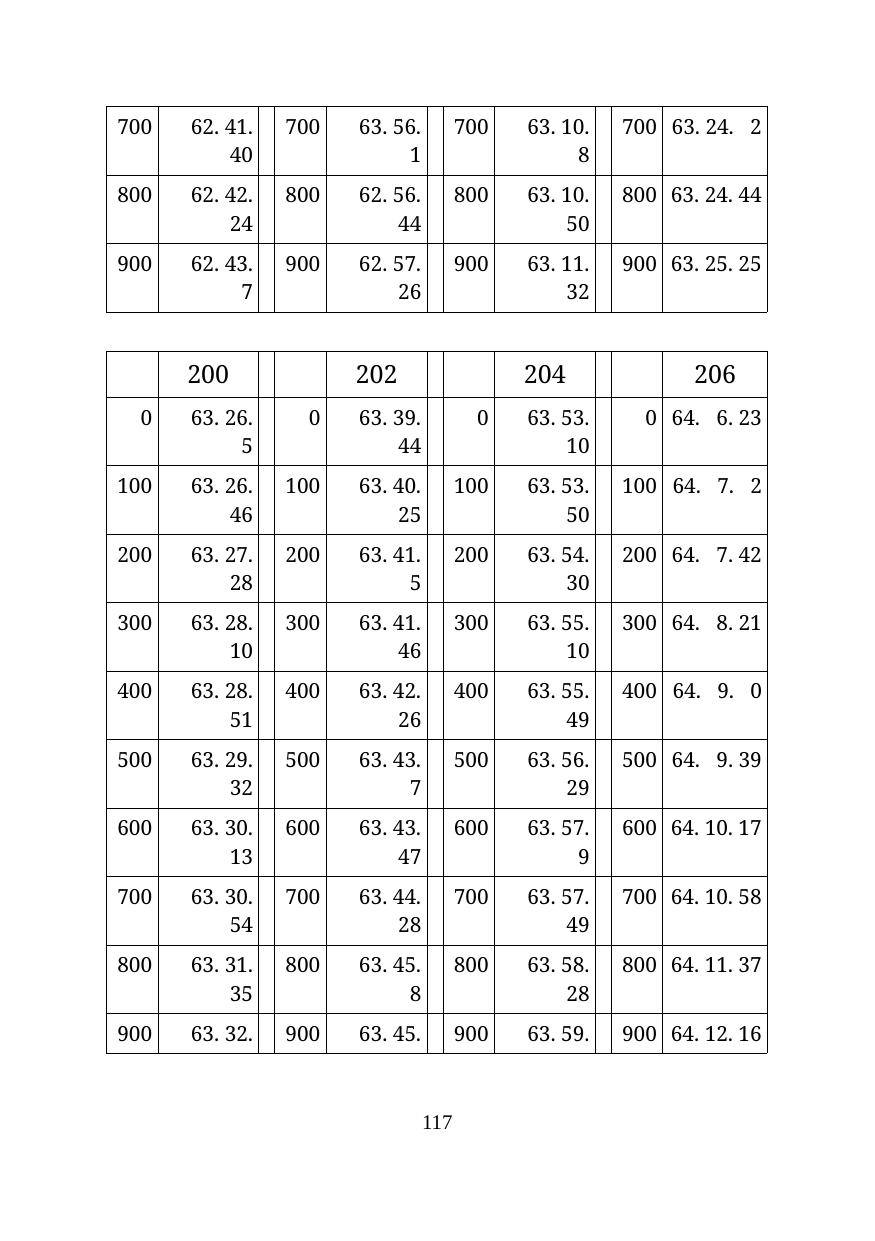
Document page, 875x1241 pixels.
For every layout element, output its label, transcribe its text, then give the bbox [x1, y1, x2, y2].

table_cell 100 [612, 466, 662, 534]
table_cell 300 [107, 603, 158, 671]
table_cell 500 [612, 740, 662, 808]
table_cell [259, 740, 274, 808]
table_cell 63. 54. 30 [495, 535, 595, 602]
table_cell 600 [444, 809, 494, 876]
table_cell 600 [275, 809, 326, 876]
table_cell [259, 535, 274, 602]
table_cell 700 [275, 877, 326, 944]
table_cell [428, 946, 443, 1013]
table_cell 900 [612, 244, 662, 312]
table_header [259, 352, 274, 397]
table_cell 64. 7. 42 [663, 535, 767, 602]
table_cell [259, 946, 274, 1013]
table_cell 400 [444, 672, 494, 739]
table_cell [428, 603, 443, 671]
table_cell [596, 1014, 611, 1053]
table_cell 63. 24. 44 [663, 176, 767, 243]
table_cell 63. 11. 32 [495, 244, 595, 312]
table_cell 400 [107, 672, 158, 739]
table_cell 900 [444, 1014, 494, 1053]
table_header 206 [663, 352, 767, 397]
table_cell [428, 398, 443, 465]
table_cell 63. 57. 9 [495, 809, 595, 876]
table_cell [596, 603, 611, 671]
table_cell [596, 672, 611, 739]
table_cell 63. 41. 5 [327, 535, 427, 602]
table_cell 64. 9. 0 [663, 672, 767, 739]
table_cell [428, 809, 443, 876]
table_cell 62. 42. 24 [159, 176, 258, 243]
table_cell 500 [275, 740, 326, 808]
table_cell 62. 56. 44 [327, 176, 427, 243]
table_cell 63. 10. 50 [495, 176, 595, 243]
table_cell [259, 877, 274, 944]
table_cell 100 [107, 466, 158, 534]
table_cell 800 [612, 946, 662, 1013]
table_cell 600 [107, 809, 158, 876]
table_cell 63. 10. 8 [495, 107, 595, 175]
table_cell [596, 244, 611, 312]
table_cell 900 [107, 244, 158, 312]
table_cell 63. 58. 28 [495, 946, 595, 1013]
table_cell [259, 1014, 274, 1053]
table_cell 63. 43. 7 [327, 740, 427, 808]
table_cell 63. 44. 28 [327, 877, 427, 944]
table_cell [259, 466, 274, 534]
table_cell 700 [612, 107, 662, 175]
table_header 200 [159, 352, 258, 397]
table_cell 64. 7. 2 [663, 466, 767, 534]
table_cell 64. 12. 16 [663, 1014, 767, 1053]
table_cell 300 [612, 603, 662, 671]
table_cell [428, 672, 443, 739]
table_cell 63. 27. 28 [159, 535, 258, 602]
table_cell 700 [444, 877, 494, 944]
table_cell 300 [275, 603, 326, 671]
table_cell 400 [612, 672, 662, 739]
table_cell 63. 30. 13 [159, 809, 258, 876]
table_cell [596, 946, 611, 1013]
table_cell 63. 28. 51 [159, 672, 258, 739]
table_cell 63. 55. 10 [495, 603, 595, 671]
table_cell 63. 56. 1 [327, 107, 427, 175]
table_cell 63. 56. 29 [495, 740, 595, 808]
table_cell 62. 41. 40 [159, 107, 258, 175]
table_cell [259, 603, 274, 671]
table_cell [596, 398, 611, 465]
table_cell 400 [275, 672, 326, 739]
table_cell 200 [444, 535, 494, 602]
table_cell [428, 244, 443, 312]
table_cell [596, 176, 611, 243]
table_cell 900 [612, 1014, 662, 1053]
table_cell 63. 32. [159, 1014, 258, 1053]
table_cell 800 [444, 946, 494, 1013]
table_cell [596, 535, 611, 602]
table_header [444, 352, 494, 397]
table_cell 200 [612, 535, 662, 602]
table_header [612, 352, 662, 397]
table_cell [428, 877, 443, 944]
table_cell 63. 39. 44 [327, 398, 427, 465]
table_header 204 [495, 352, 595, 397]
table_cell 900 [275, 244, 326, 312]
table_cell [596, 740, 611, 808]
table_cell 63. 53. 10 [495, 398, 595, 465]
table_cell 62. 57. 26 [327, 244, 427, 312]
table_cell 800 [275, 176, 326, 243]
table_cell 600 [612, 809, 662, 876]
table_cell [259, 107, 274, 175]
table_cell 63. 41. 46 [327, 603, 427, 671]
table_header [107, 352, 158, 397]
table_cell 200 [275, 535, 326, 602]
table_cell 500 [444, 740, 494, 808]
table_cell 63. 45. 8 [327, 946, 427, 1013]
table_cell 63. 59. [495, 1014, 595, 1053]
table_cell [428, 466, 443, 534]
table_header [428, 352, 443, 397]
table_cell 800 [275, 946, 326, 1013]
table_cell [428, 535, 443, 602]
table_cell 63. 45. [327, 1014, 427, 1053]
table_cell 64. 8. 21 [663, 603, 767, 671]
table_cell 0 [444, 398, 494, 465]
table_cell 300 [444, 603, 494, 671]
table_cell 700 [107, 107, 158, 175]
table_cell [596, 809, 611, 876]
table_cell [259, 672, 274, 739]
table_cell 100 [444, 466, 494, 534]
table_cell 63. 25. 25 [663, 244, 767, 312]
table_cell 0 [275, 398, 326, 465]
table_cell 63. 29. 32 [159, 740, 258, 808]
table_cell [428, 740, 443, 808]
table_cell 900 [107, 1014, 158, 1053]
table_cell 62. 43. 7 [159, 244, 258, 312]
table_cell 800 [444, 176, 494, 243]
table_cell 63. 24. 2 [663, 107, 767, 175]
table_cell 64. 10. 58 [663, 877, 767, 944]
table_cell 63. 43. 47 [327, 809, 427, 876]
table_cell 64. 10. 17 [663, 809, 767, 876]
table_cell 0 [612, 398, 662, 465]
table_cell [259, 398, 274, 465]
table_cell 63. 57. 49 [495, 877, 595, 944]
table_cell 700 [107, 877, 158, 944]
table_cell 63. 26. 46 [159, 466, 258, 534]
table_cell [259, 176, 274, 243]
table_cell 63. 31. 35 [159, 946, 258, 1013]
table_cell 63. 55. 49 [495, 672, 595, 739]
table_cell 700 [444, 107, 494, 175]
table_cell 64. 11. 37 [663, 946, 767, 1013]
table_cell [259, 244, 274, 312]
table_cell 800 [107, 946, 158, 1013]
table_cell 63. 53. 50 [495, 466, 595, 534]
table_cell [596, 107, 611, 175]
table_cell [596, 877, 611, 944]
table_cell 63. 30. 54 [159, 877, 258, 944]
table_header [275, 352, 326, 397]
table_cell 64. 9. 39 [663, 740, 767, 808]
table_cell 100 [275, 466, 326, 534]
table_cell [428, 1014, 443, 1053]
table_cell [596, 466, 611, 534]
table_cell 63. 28. 10 [159, 603, 258, 671]
table_header 202 [327, 352, 427, 397]
table_cell 63. 26. 5 [159, 398, 258, 465]
table_cell 900 [444, 244, 494, 312]
table_cell 700 [612, 877, 662, 944]
table_header [596, 352, 611, 397]
table_cell 700 [275, 107, 326, 175]
table_cell [428, 107, 443, 175]
table_cell 800 [107, 176, 158, 243]
table_cell 200 [107, 535, 158, 602]
table_cell 0 [107, 398, 158, 465]
table_cell [259, 809, 274, 876]
table_cell 900 [275, 1014, 326, 1053]
table_cell [428, 176, 443, 243]
table_cell 500 [107, 740, 158, 808]
table_cell 63. 42. 26 [327, 672, 427, 739]
table_cell 64. 6. 23 [663, 398, 767, 465]
table_cell 800 [612, 176, 662, 243]
table_cell 63. 40. 25 [327, 466, 427, 534]
